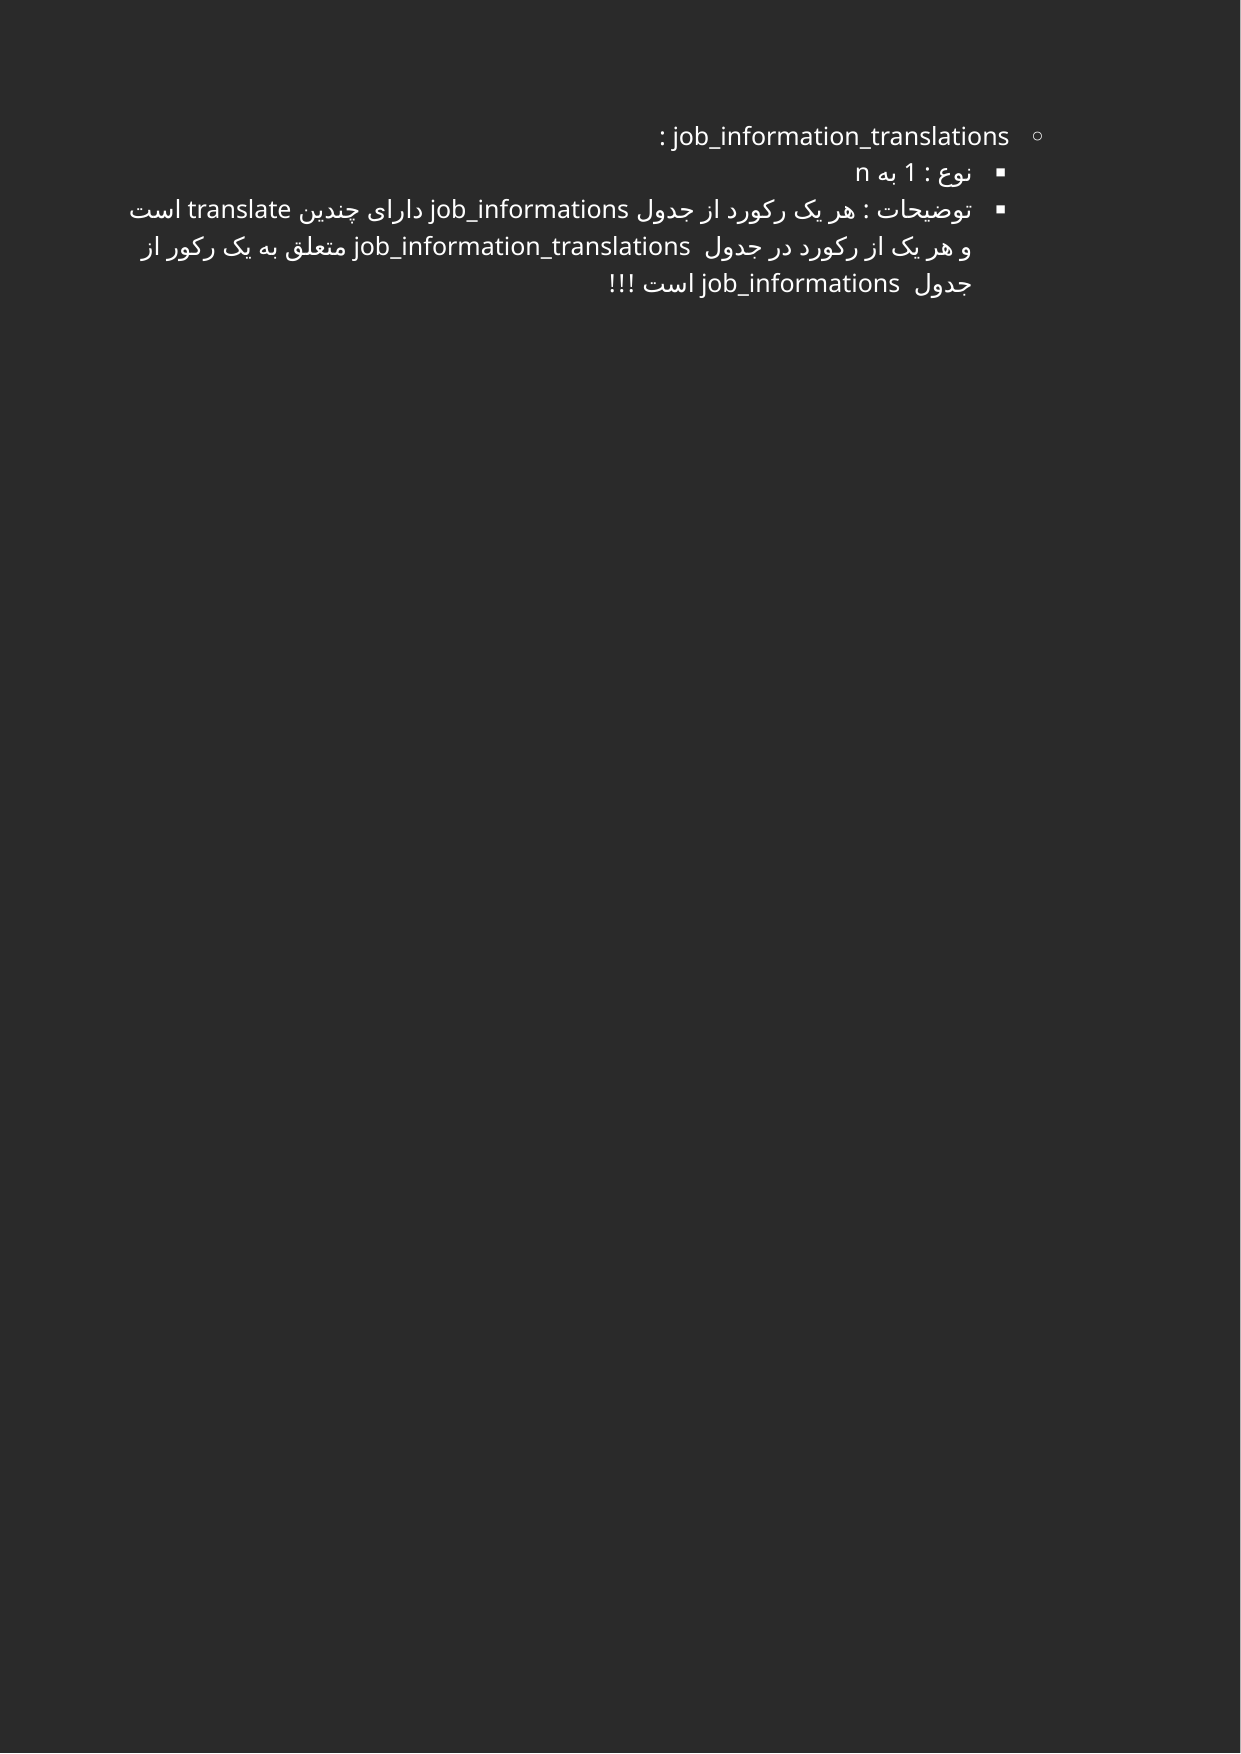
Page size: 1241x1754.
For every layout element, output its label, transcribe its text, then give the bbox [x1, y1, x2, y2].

list job_information_translations : [118, 118, 1047, 155]
list توضیحات : هر یک رکورد از جدول job_informations دارای چندین translate است و هر یک از رکورد در جدول job_information_translations متعلق به یک رکور از جدول job_informations است !!! [118, 192, 1010, 303]
list نوع : 1 به n [118, 155, 1010, 192]
